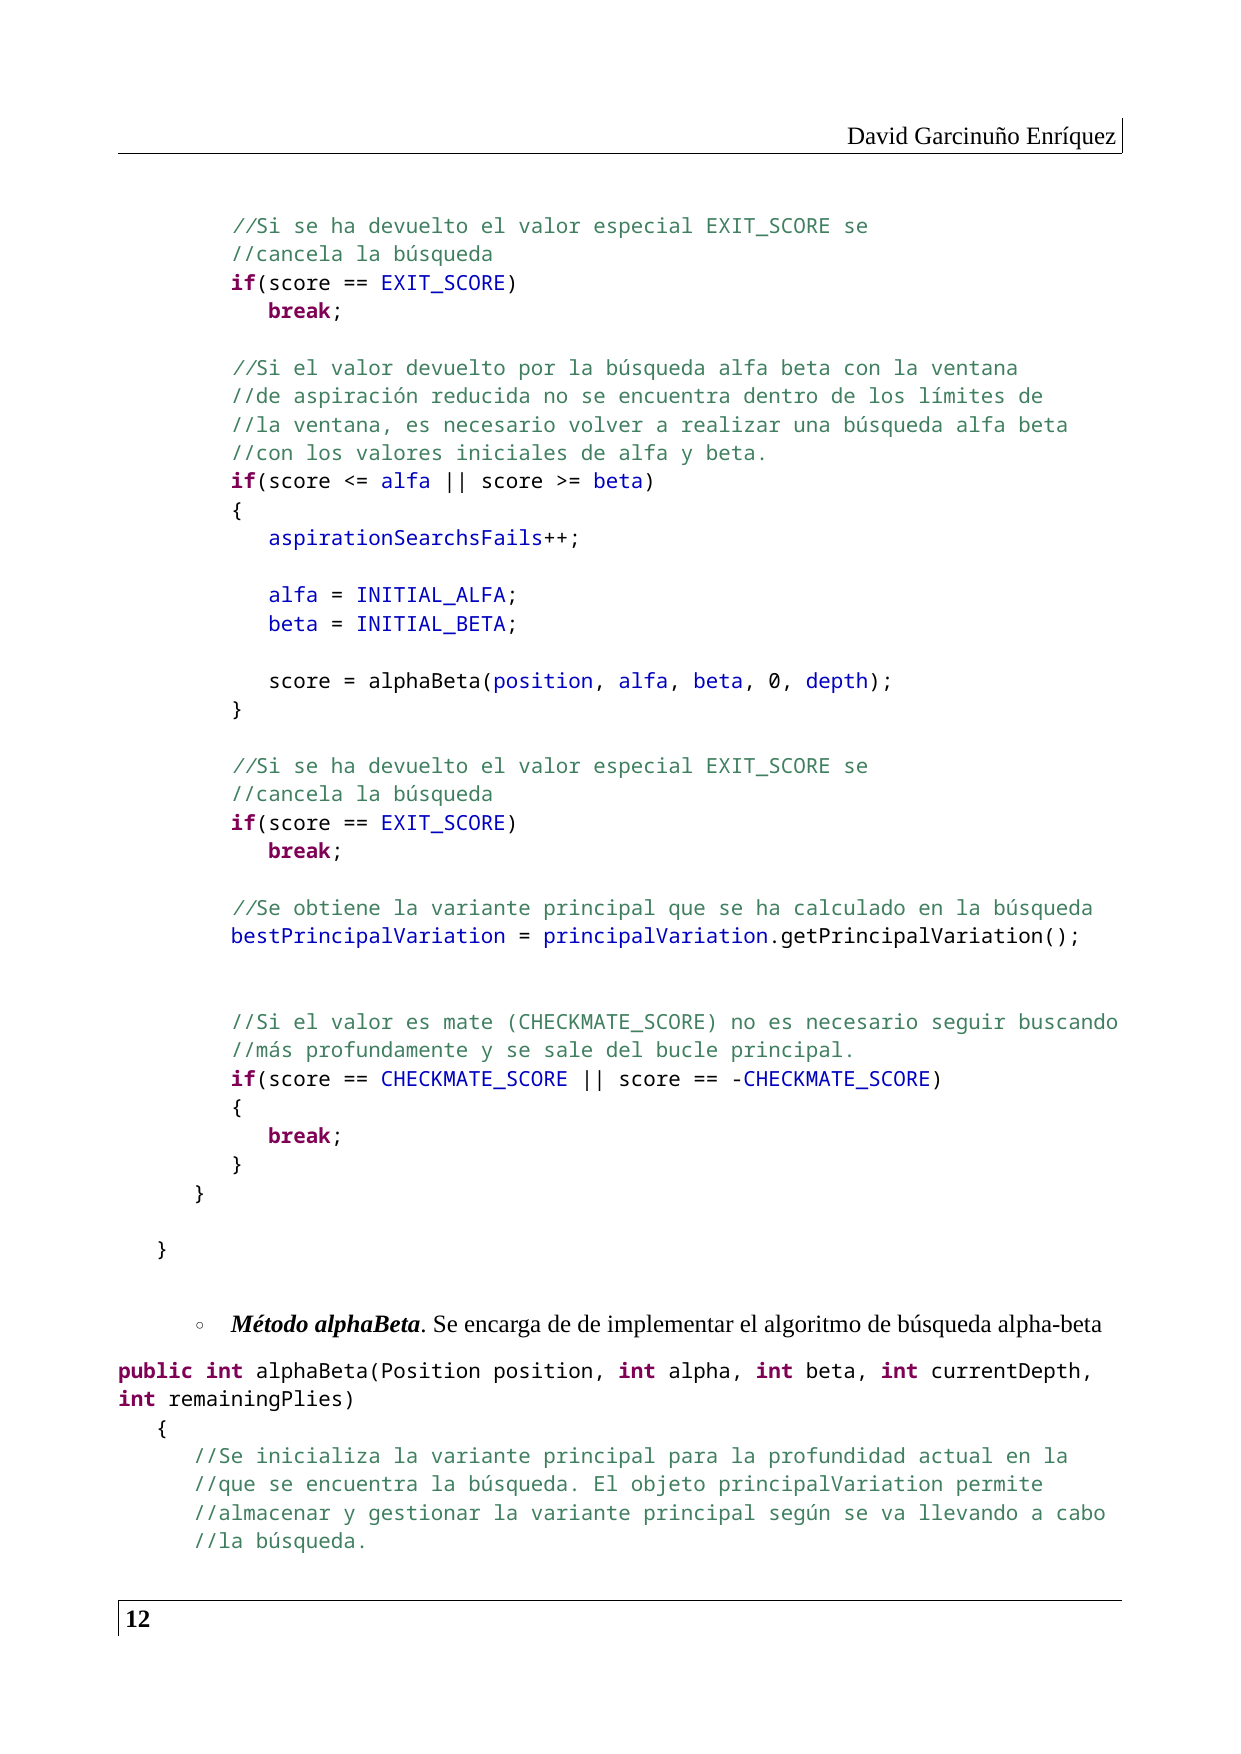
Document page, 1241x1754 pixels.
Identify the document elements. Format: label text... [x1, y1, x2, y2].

text } [118, 1149, 1122, 1178]
text } [118, 694, 1122, 723]
text //de aspiración reducida no se encuentra dentro de los límites de [118, 381, 1122, 410]
text if(score <= alfa || score >= beta) [118, 467, 1122, 495]
text //cancela la búsqueda [118, 239, 1122, 268]
text //la ventana, es necesario volver a realizar una búsqueda alfa beta [118, 410, 1122, 438]
text { [118, 495, 1122, 523]
text //Si se ha devuelto el valor especial EXIT_SCORE se [118, 751, 1122, 779]
text if(score == CHECKMATE_SCORE || score == -CHECKMATE_SCORE) [118, 1064, 1122, 1092]
text score = alphaBeta(position, alfa, beta, 0, depth); [118, 666, 1122, 694]
text //cancela la búsqueda [118, 779, 1122, 808]
text //con los valores iniciales de alfa y beta. [118, 438, 1122, 467]
text //Si se ha devuelto el valor especial EXIT_SCORE se [118, 211, 1122, 239]
text } [118, 1234, 1122, 1263]
text break; [118, 296, 1122, 324]
text { [118, 1413, 1122, 1441]
text } [118, 1178, 1122, 1206]
text //almacenar y gestionar la variante principal según se va llevando a cabo [118, 1498, 1122, 1526]
text //Si el valor devuelto por la búsqueda alfa beta con la ventana [118, 353, 1122, 381]
text //más profundamente y se sale del bucle principal. [118, 1035, 1122, 1064]
text //Se obtiene la variante principal que se ha calculado en la búsqueda [118, 893, 1122, 922]
text if(score == EXIT_SCORE) [118, 808, 1122, 836]
text public int alphaBeta(Position position, int alpha, int beta, int currentDepth, int remainingPlies) [118, 1356, 1122, 1413]
text { [118, 1092, 1122, 1121]
text break; [118, 836, 1122, 865]
text aspirationSearchsFails++; [118, 523, 1122, 552]
text //la búsqueda. [118, 1526, 1122, 1555]
text //que se encuentra la búsqueda. El objeto principalVariation permite [118, 1469, 1122, 1498]
text //Se inicializa la variante principal para la profundidad actual en la [118, 1441, 1122, 1469]
text break; [118, 1121, 1122, 1149]
text alfa = INITIAL_ALFA; [118, 580, 1122, 609]
text beta = INITIAL_BETA; [118, 609, 1122, 637]
list Método alphaBeta. Se encarga de de implementar el algoritmo de búsqueda alpha-beta [192, 1309, 1122, 1338]
text //Si el valor es mate (CHECKMATE_SCORE) no es necesario seguir buscando [118, 1007, 1122, 1035]
text bestPrincipalVariation = principalVariation.getPrincipalVariation(); [118, 922, 1122, 950]
text if(score == EXIT_SCORE) [118, 268, 1122, 296]
